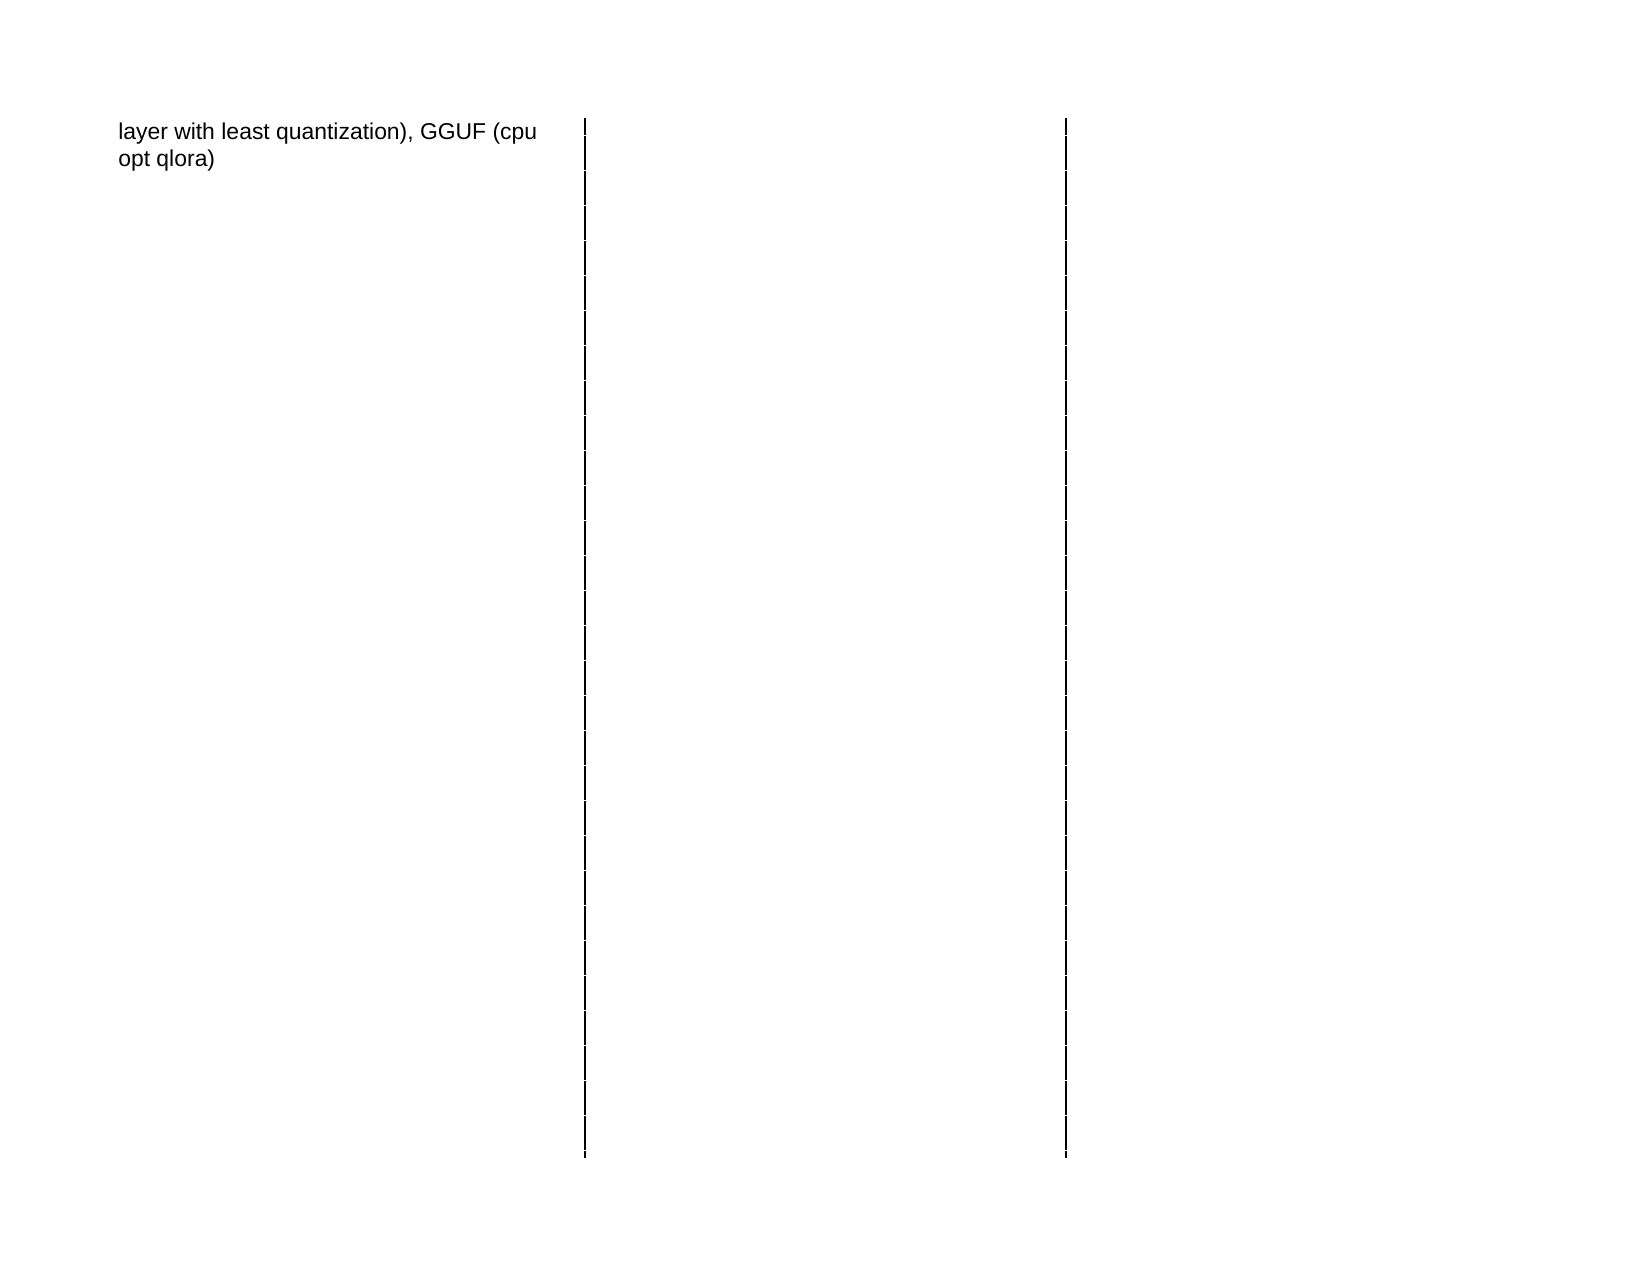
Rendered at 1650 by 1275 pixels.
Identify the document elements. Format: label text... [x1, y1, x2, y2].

text layer with least quantization), GGUF (cpu opt qlora) [118, 118, 570, 171]
